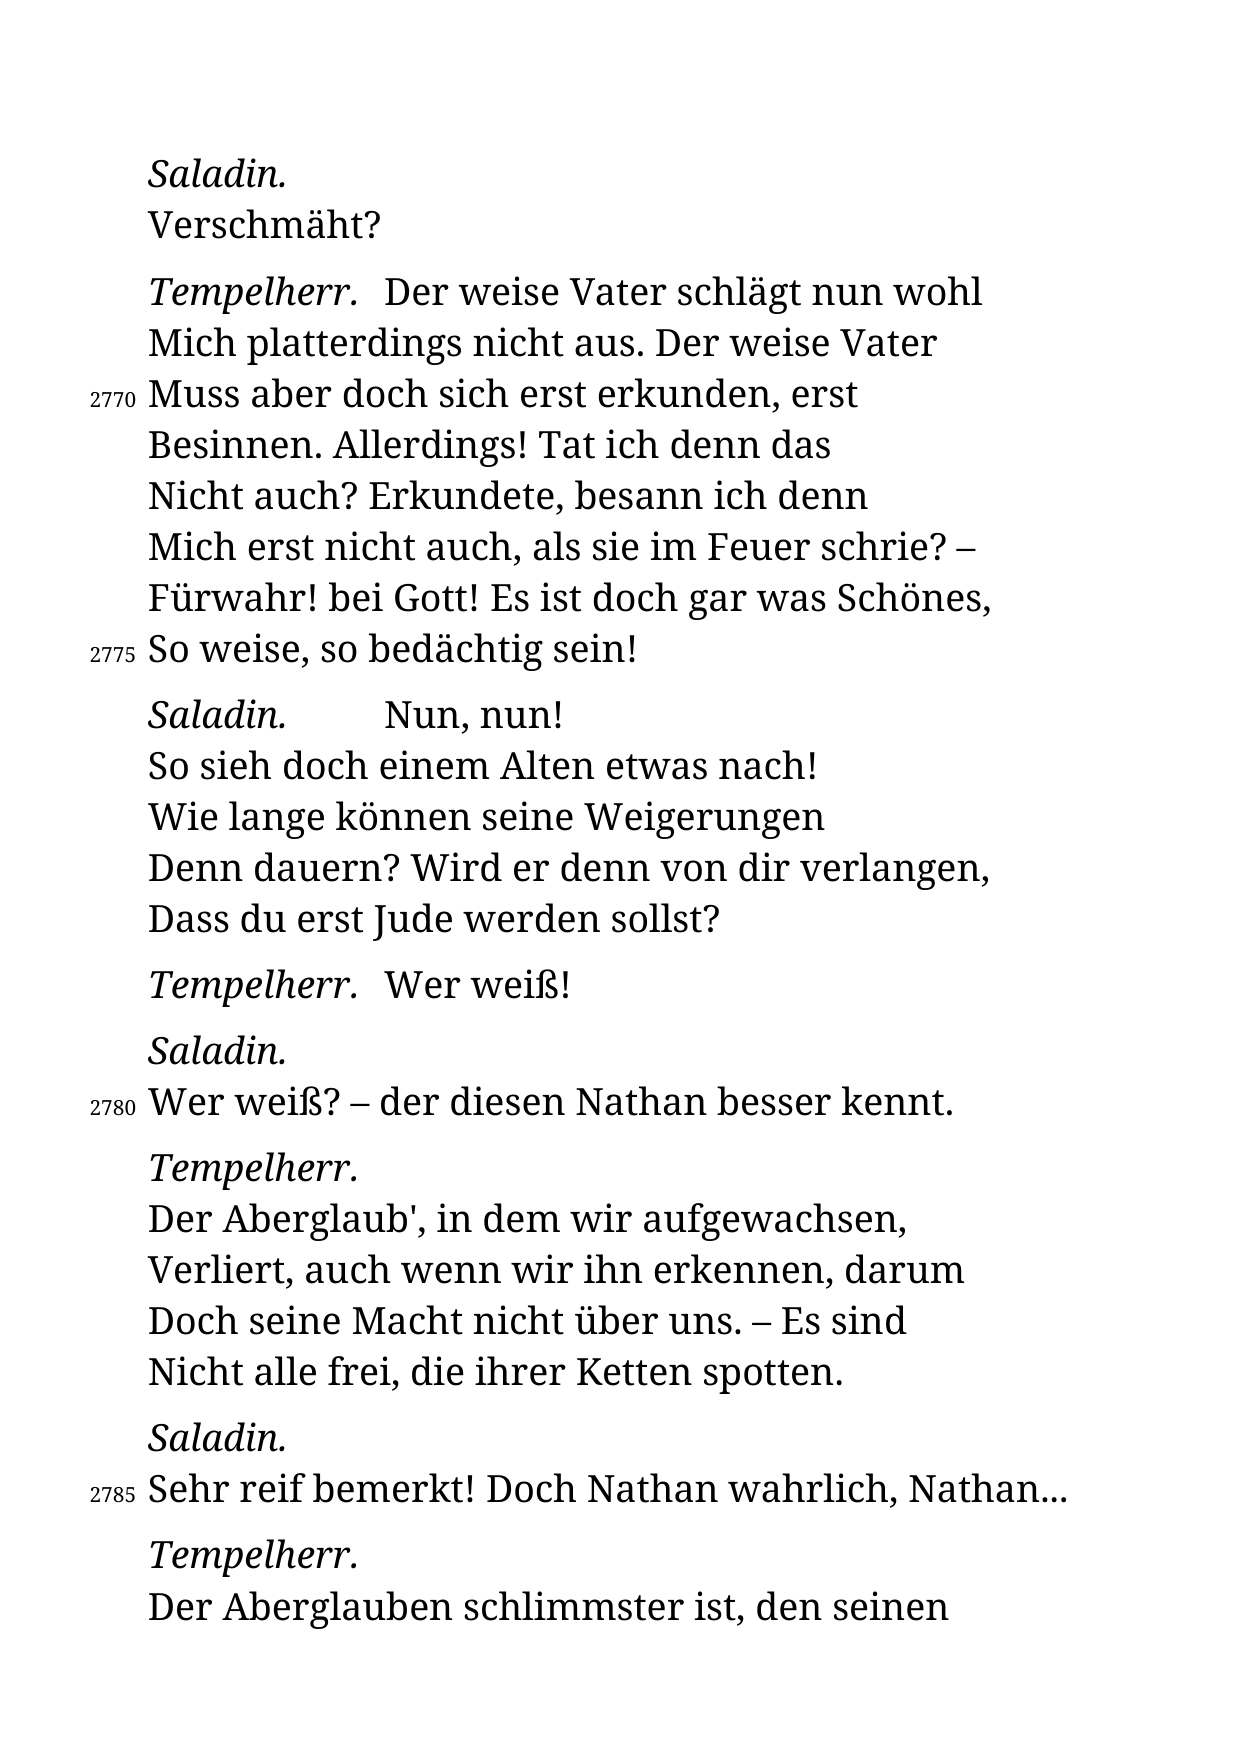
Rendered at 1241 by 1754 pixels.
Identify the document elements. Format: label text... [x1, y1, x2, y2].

text Sehr reif bemerkt! Doch Nathan wahrlich, Nathan... [148, 1463, 1092, 1514]
text Der Aberglauben schlimmster ist, den seinen [148, 1580, 1092, 1631]
text Besinnen. Allerdings! Tat ich denn das [148, 418, 1092, 469]
text Mich erst nicht auch, als sie im Feuer schrie? – [148, 520, 1092, 571]
text So weise, so bedächtig sein! [148, 622, 1092, 673]
text Saladin. Nun, nun! [148, 688, 1092, 739]
text Saladin. [148, 1024, 1092, 1075]
text Denn dauern? Wird er denn von dir verlangen, [148, 841, 1092, 892]
text Dass du erst Jude werden sollst? [148, 892, 1092, 943]
text Tempelherr. Wer weiß! [148, 958, 1092, 1009]
text So sieh doch einem Alten etwas nach! [148, 739, 1092, 790]
text Saladin. [148, 1412, 1092, 1463]
text Verschmäht? [148, 199, 1092, 250]
text Mich platterdings nicht aus. Der weise Vater [148, 316, 1092, 367]
text Saladin. [148, 148, 1092, 199]
text Tempelherr. Der weise Vater schlägt nun wohl [148, 265, 1092, 316]
text Muss aber doch sich erst erkunden, erst [148, 367, 1092, 418]
text Wie lange können seine Weigerungen [148, 790, 1092, 841]
text Tempelherr. [148, 1141, 1092, 1192]
text Nicht alle frei, die ihrer Ketten spotten. [148, 1346, 1092, 1397]
text Wer weiß? – der diesen Nathan besser kennt. [148, 1075, 1092, 1126]
text Tempelherr. [148, 1529, 1092, 1580]
text Der Aberglaub', in dem wir aufgewachsen, [148, 1192, 1092, 1243]
text Nicht auch? Erkundete, besann ich denn [148, 469, 1092, 520]
text Verliert, auch wenn wir ihn erkennen, darum [148, 1243, 1092, 1294]
text Fürwahr! bei Gott! Es ist doch gar was Schönes, [148, 571, 1092, 622]
text Doch seine Macht nicht über uns. – Es sind [148, 1294, 1092, 1346]
